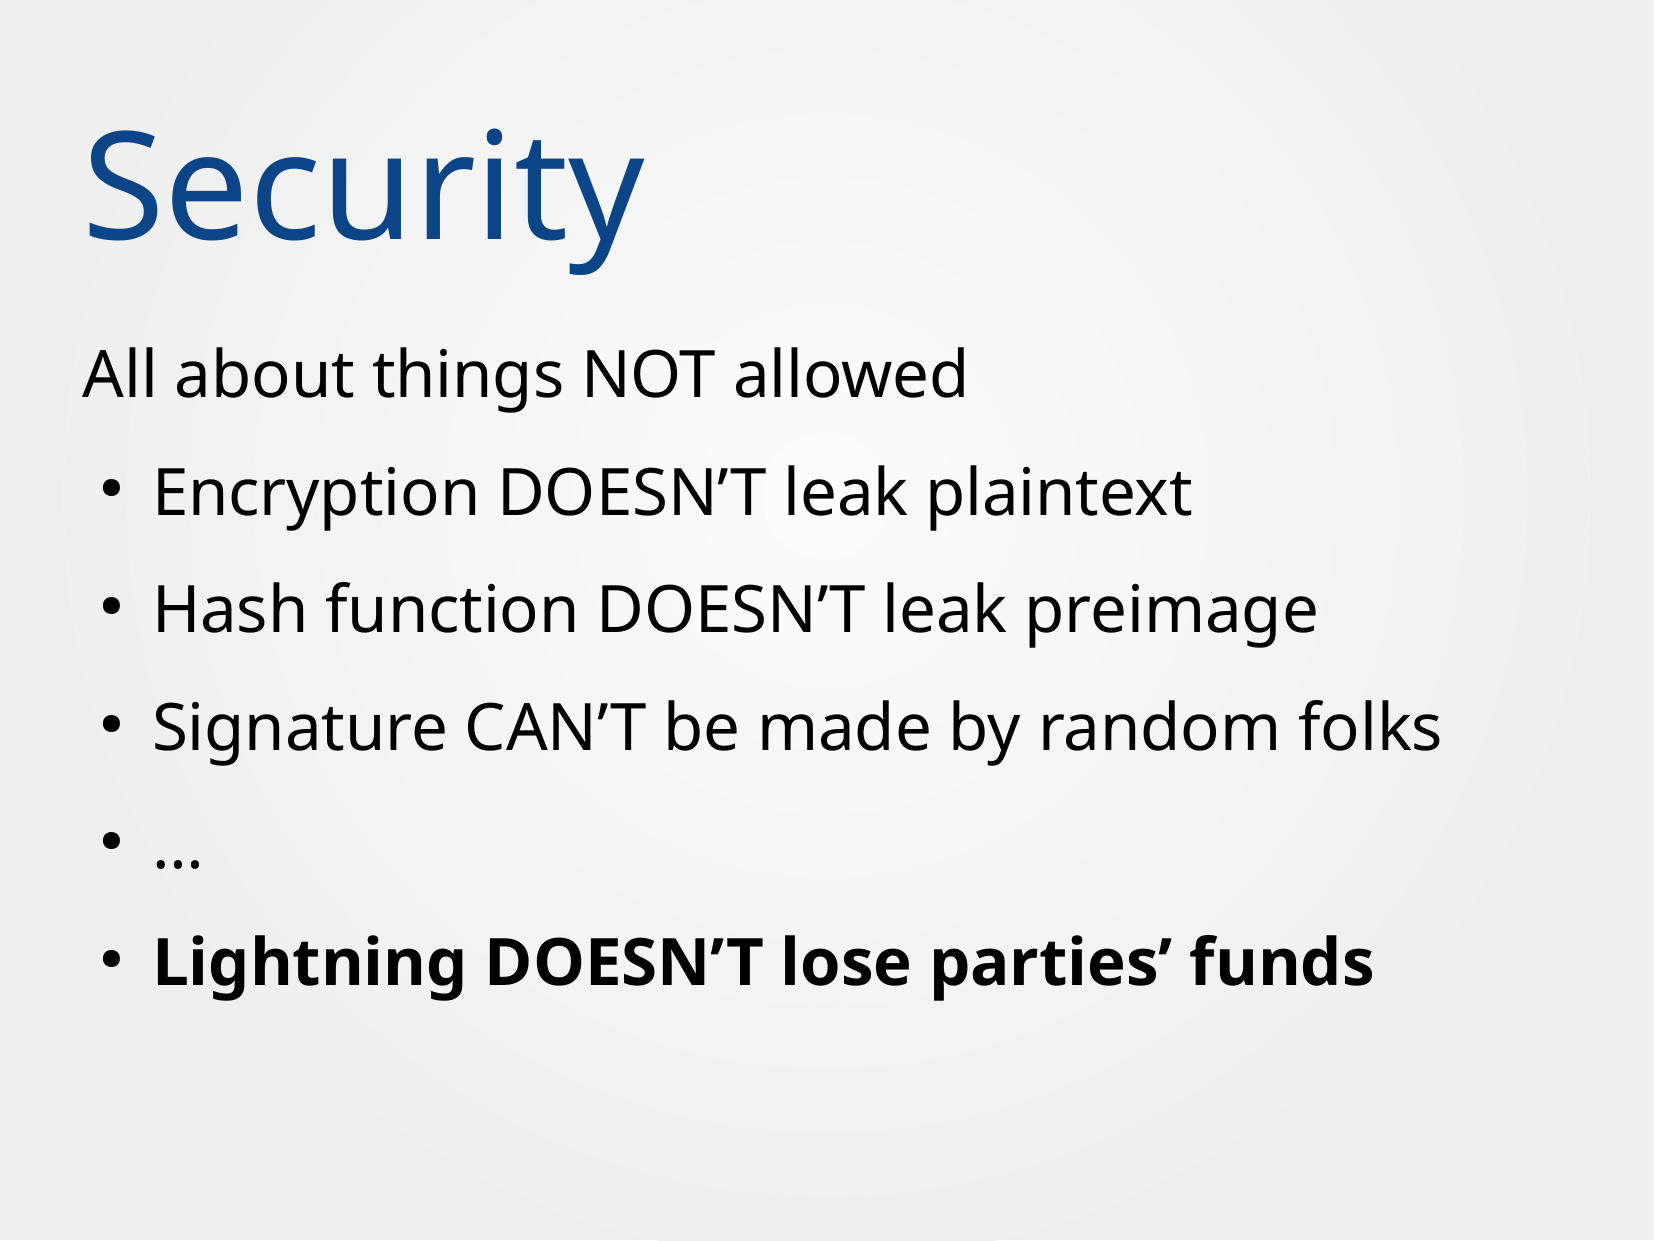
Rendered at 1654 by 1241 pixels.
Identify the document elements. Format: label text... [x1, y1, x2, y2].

title Security [82, 27, 1572, 284]
list All about things NOT allowed Encryption DOESN’T leak plaintext Hash function DOESN’T leak preimage Signature CAN’T be made by random folks … Lightning DOESN’T lose parties’ funds [82, 327, 1571, 1007]
